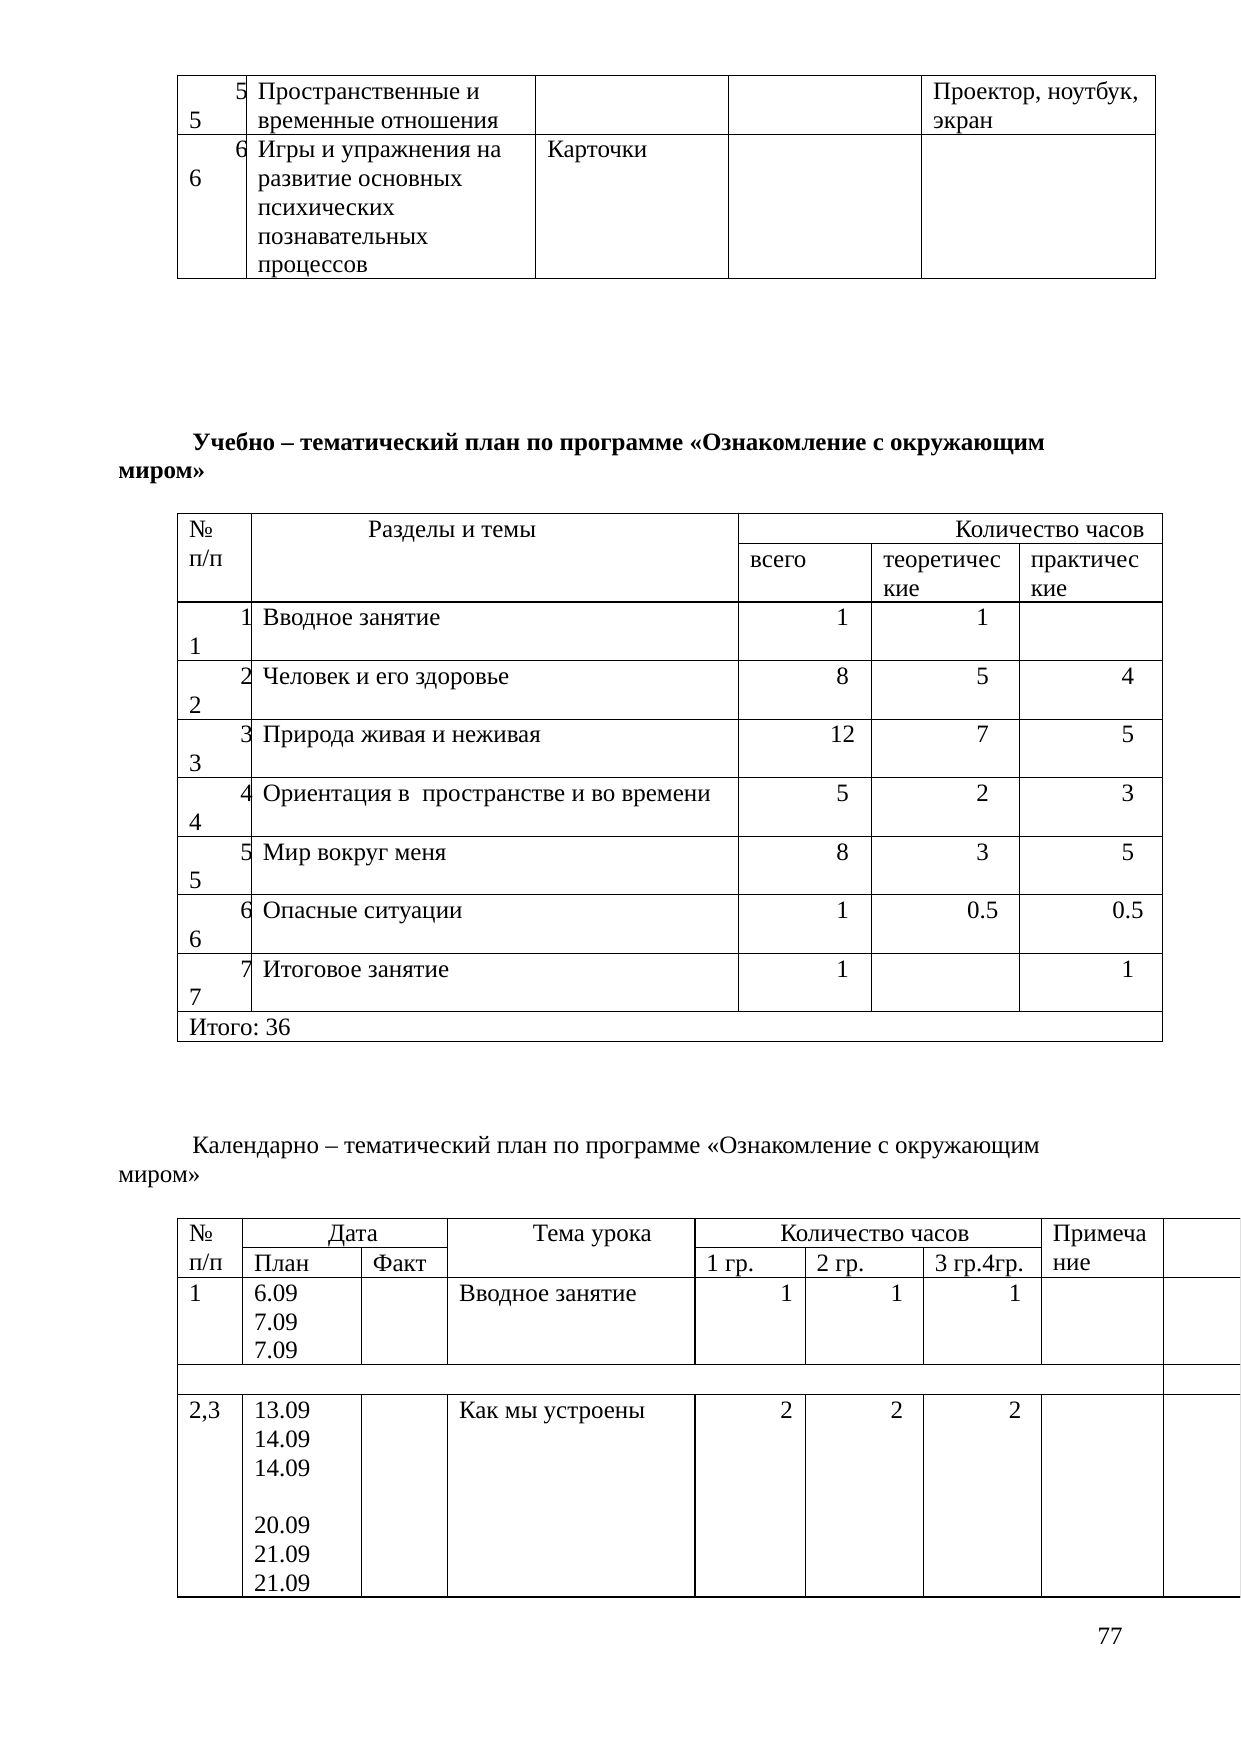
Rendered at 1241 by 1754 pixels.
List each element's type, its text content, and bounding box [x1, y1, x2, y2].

table_cell 22 [178, 661, 251, 718]
table_cell Итого: 36 [178, 1012, 1162, 1041]
table_cell Игры и упражнения на развитие основных психических познавательных процессов [247, 135, 535, 278]
table_cell теоретические [872, 544, 1019, 601]
table_cell 33 [178, 720, 251, 777]
table_cell 1 [924, 1278, 1041, 1364]
table_cell 3 гр.4гр. [924, 1248, 1041, 1277]
table_cell 7 [872, 720, 1019, 777]
table_cell 12 [739, 720, 871, 777]
table_cell 1 [806, 1278, 923, 1364]
table_header Дата [243, 1219, 447, 1247]
table_cell 2 [872, 778, 1019, 836]
table_cell [536, 76, 728, 133]
table_cell 1 [739, 603, 871, 660]
table_header Примечание [1042, 1219, 1163, 1277]
table_cell [729, 76, 921, 133]
table_header № п/п [178, 514, 251, 601]
table_header Разделы и темы [252, 514, 738, 601]
table_cell 1 [739, 895, 871, 953]
table_cell 66 [178, 895, 251, 953]
table_cell 0.5 [872, 895, 1019, 953]
table_cell [1164, 1395, 1240, 1596]
table_cell [872, 954, 1019, 1011]
table_cell Карточки [536, 135, 728, 278]
table_cell [1164, 1365, 1240, 1394]
table_cell [362, 1278, 447, 1364]
table_cell 1 [1020, 954, 1162, 1011]
table_cell Проектор, ноутбук, экран [922, 76, 1155, 133]
table_cell 1 [872, 603, 1019, 660]
table_cell 1 [696, 1278, 805, 1364]
table_cell 2 [696, 1395, 805, 1596]
table_cell [178, 1365, 1163, 1394]
table_cell 77 [178, 954, 251, 1011]
table_cell 0.5 [1020, 895, 1162, 953]
table_cell План [243, 1248, 361, 1277]
table_cell 3 [872, 837, 1019, 894]
table_cell 2 [806, 1395, 923, 1596]
table_cell Природа живая и неживая [252, 720, 738, 777]
table_cell 5 [739, 778, 871, 836]
table_cell Опасные ситуации [252, 895, 738, 953]
table_header [1164, 1219, 1240, 1277]
table_cell 6.09 7.09 7.09 [243, 1278, 361, 1364]
table_cell 44 [178, 778, 251, 836]
table_cell [1020, 603, 1162, 660]
table_cell практические [1020, 544, 1162, 601]
table_cell 4 [1020, 661, 1162, 718]
table_cell [1042, 1395, 1163, 1596]
table_cell Ориентация в пространстве и во времени [252, 778, 738, 836]
table_cell Вводное занятие [252, 603, 738, 660]
text Календарно – тематический план по программе «Ознакомление с окружающим миром» [118, 1130, 1122, 1188]
table_cell 1 [739, 954, 871, 1011]
table_cell всего [739, 544, 871, 601]
table_cell Факт [362, 1248, 447, 1277]
table_cell 5 [1020, 837, 1162, 894]
table_header № п/п [178, 1219, 242, 1277]
text Учебно – тематический план по программе «Ознакомление с окружающим миром» [118, 427, 1122, 484]
table_cell Человек и его здоровье [252, 661, 738, 718]
table_header Количество часов [739, 514, 1162, 543]
table_cell [362, 1395, 447, 1596]
table_cell 55 [178, 837, 251, 894]
table_header Тема урока [448, 1219, 694, 1277]
table_cell 11 [178, 603, 251, 660]
table_cell 3 [1020, 778, 1162, 836]
table_cell [729, 135, 921, 278]
table_cell 2 гр. [806, 1248, 923, 1277]
table_cell Итоговое занятие [252, 954, 738, 1011]
table_cell Пространственные и временные отношения [247, 76, 535, 133]
table_header Количество часов [696, 1219, 1041, 1247]
table_cell 2,3 [178, 1395, 242, 1596]
table_cell Как мы устроены [448, 1395, 694, 1596]
table_cell [1042, 1278, 1163, 1364]
table_cell [1164, 1278, 1240, 1364]
table_cell Мир вокруг меня [252, 837, 738, 894]
table_cell 2 [924, 1395, 1041, 1596]
table_cell 66 [178, 135, 246, 278]
table_cell 8 [739, 661, 871, 718]
table_cell 1 гр. [696, 1248, 805, 1277]
table_cell [922, 135, 1155, 278]
table_cell Вводное занятие [448, 1278, 694, 1364]
table_cell 8 [739, 837, 871, 894]
table_cell 5 [1020, 720, 1162, 777]
table_cell 1 [178, 1278, 242, 1364]
table_cell 55 [178, 76, 246, 133]
table_cell 13.09 14.09 14.09 20.09 21.09 21.09 [243, 1395, 361, 1596]
table_cell 5 [872, 661, 1019, 718]
